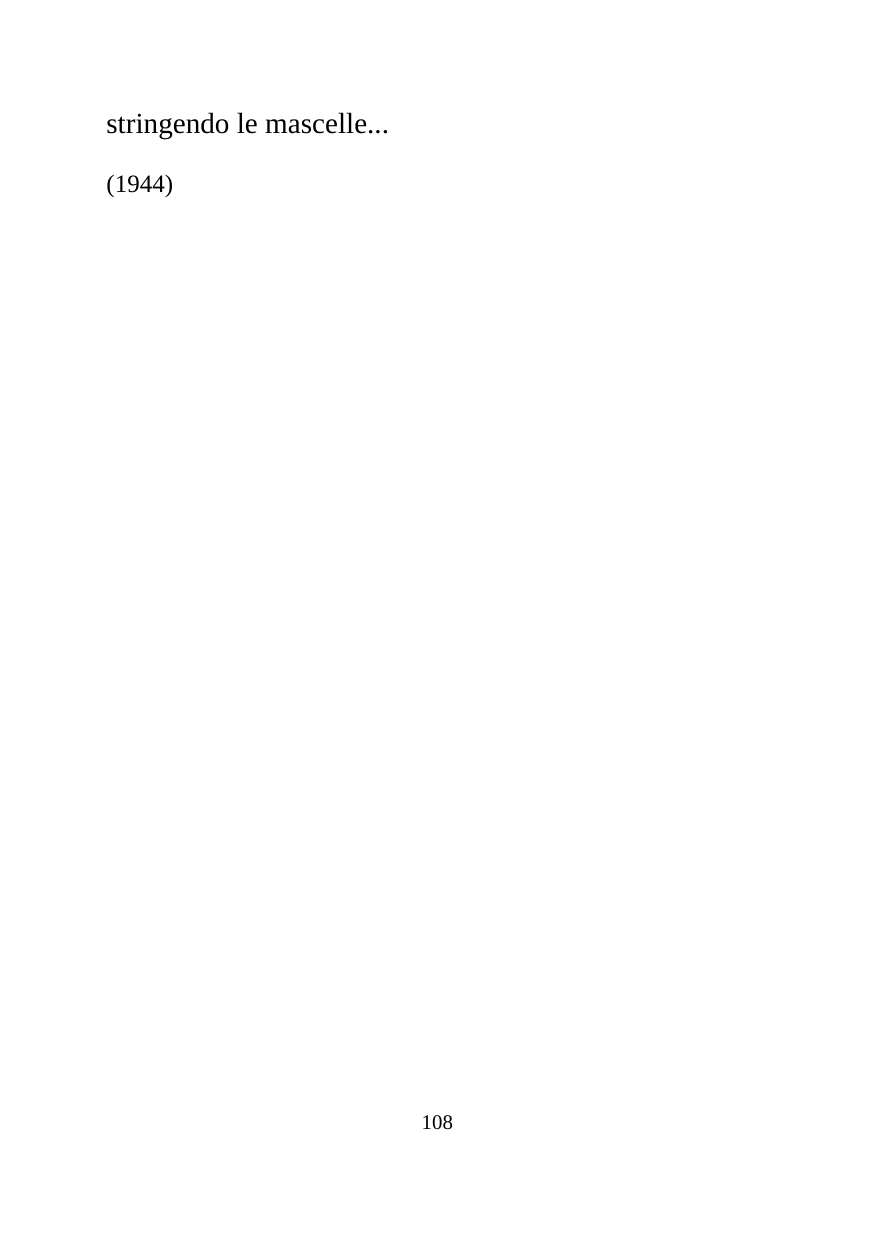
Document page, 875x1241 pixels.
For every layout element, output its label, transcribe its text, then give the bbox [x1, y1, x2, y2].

text (1944) [106, 169, 768, 198]
text stringendo le mascelle... [106, 106, 768, 140]
